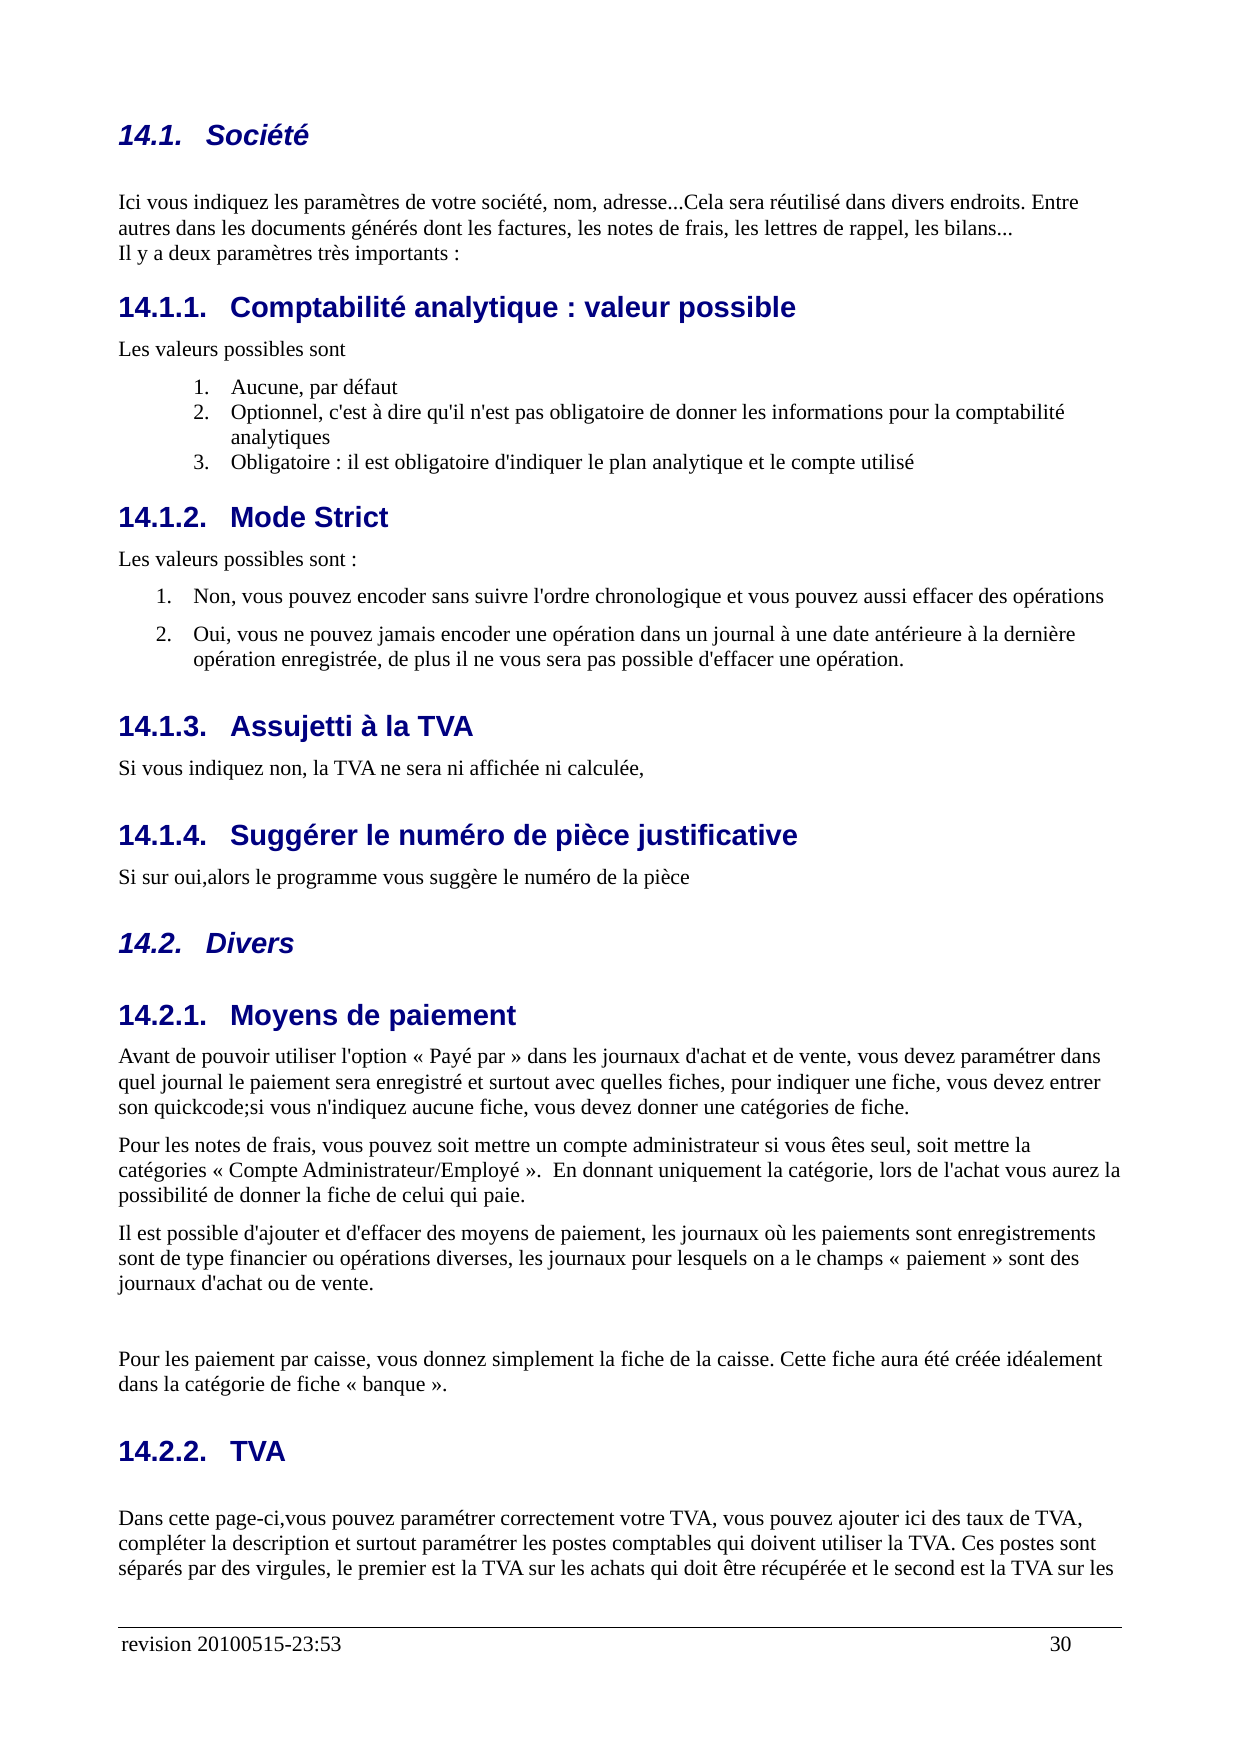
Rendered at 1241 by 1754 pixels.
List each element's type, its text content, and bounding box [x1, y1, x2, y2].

text Ici vous indiquez les paramètres de votre société, nom, adresse...Cela sera réutilisé dans divers endroits. Entre autres dans les documents générés dont les factures, les notes de frais, les lettres de rappel, les bilans... [118, 189, 1122, 240]
text Si sur oui,alors le programme vous suggère le numéro de la pièce [118, 864, 1122, 889]
list Optionnel, c'est à dire qu'il n'est pas obligatoire de donner les informations pour la comptabilité analytiques [193, 399, 1122, 449]
subtitle Assujetti à la TVA [118, 709, 1122, 742]
text Pour les notes de frais, vous pouvez soit mettre un compte administrateur si vous êtes seul, soit mettre la catégories « Compte Administrateur/Employé ». En donnant uniquement la catégorie, lors de l'achat vous aurez la possibilité de donner la fiche de celui qui paie. [118, 1132, 1122, 1207]
subtitle Comptabilité analytique : valeur possible [118, 290, 1122, 323]
text Il y a deux paramètres très importants : [118, 240, 1122, 265]
subtitle Mode Strict [118, 499, 1122, 533]
text Dans cette page-ci,vous pouvez paramétrer correctement votre TVA, vous pouvez ajouter ici des taux de TVA, compléter la description et surtout paramétrer les postes comptables qui doivent utiliser la TVA. Ces postes sont séparés par des virgules, le premier est la TVA sur les achats qui doit être récupérée et le second est la TVA sur les [118, 1505, 1122, 1580]
subtitle TVA [118, 1433, 1122, 1467]
text Il est possible d'ajouter et d'effacer des moyens de paiement, les journaux où les paiements sont enregistrements sont de type financier ou opérations diverses, les journaux pour lesquels on a le champs « paiement » sont des journaux d'achat ou de vente. [118, 1220, 1122, 1295]
subtitle Moyens de paiement [118, 997, 1122, 1031]
list Non, vous pouvez encoder sans suivre l'ordre chronologique et vous pouvez aussi effacer des opérations [156, 583, 1122, 608]
text Les valeurs possibles sont : [118, 546, 1122, 571]
subtitle Suggérer le numéro de pièce justificative [118, 818, 1122, 851]
subtitle Divers [118, 926, 1122, 960]
list Oui, vous ne pouvez jamais encoder une opération dans un journal à une date antérieure à la dernière opération enregistrée, de plus il ne vous sera pas possible d'effacer une opération. [156, 621, 1122, 671]
text Si vous indiquez non, la TVA ne sera ni affichée ni calculée, [118, 755, 1122, 780]
list Obligatoire : il est obligatoire d'indiquer le plan analytique et le compte utilisé [193, 449, 1122, 474]
text Pour les paiement par caisse, vous donnez simplement la fiche de la caisse. Cette fiche aura été créée idéalement dans la catégorie de fiche « banque ». [118, 1346, 1122, 1396]
text Les valeurs possibles sont [118, 336, 1122, 361]
subtitle Société [118, 118, 1122, 152]
text Avant de pouvoir utiliser l'option « Payé par » dans les journaux d'achat et de vente, vous devez paramétrer dans quel journal le paiement sera enregistré et surtout avec quelles fiches, pour indiquer une fiche, vous devez entrer son quickcode;si vous n'indiquez aucune fiche, vous devez donner une catégories de fiche. [118, 1043, 1122, 1119]
list Aucune, par défaut [193, 374, 1122, 399]
